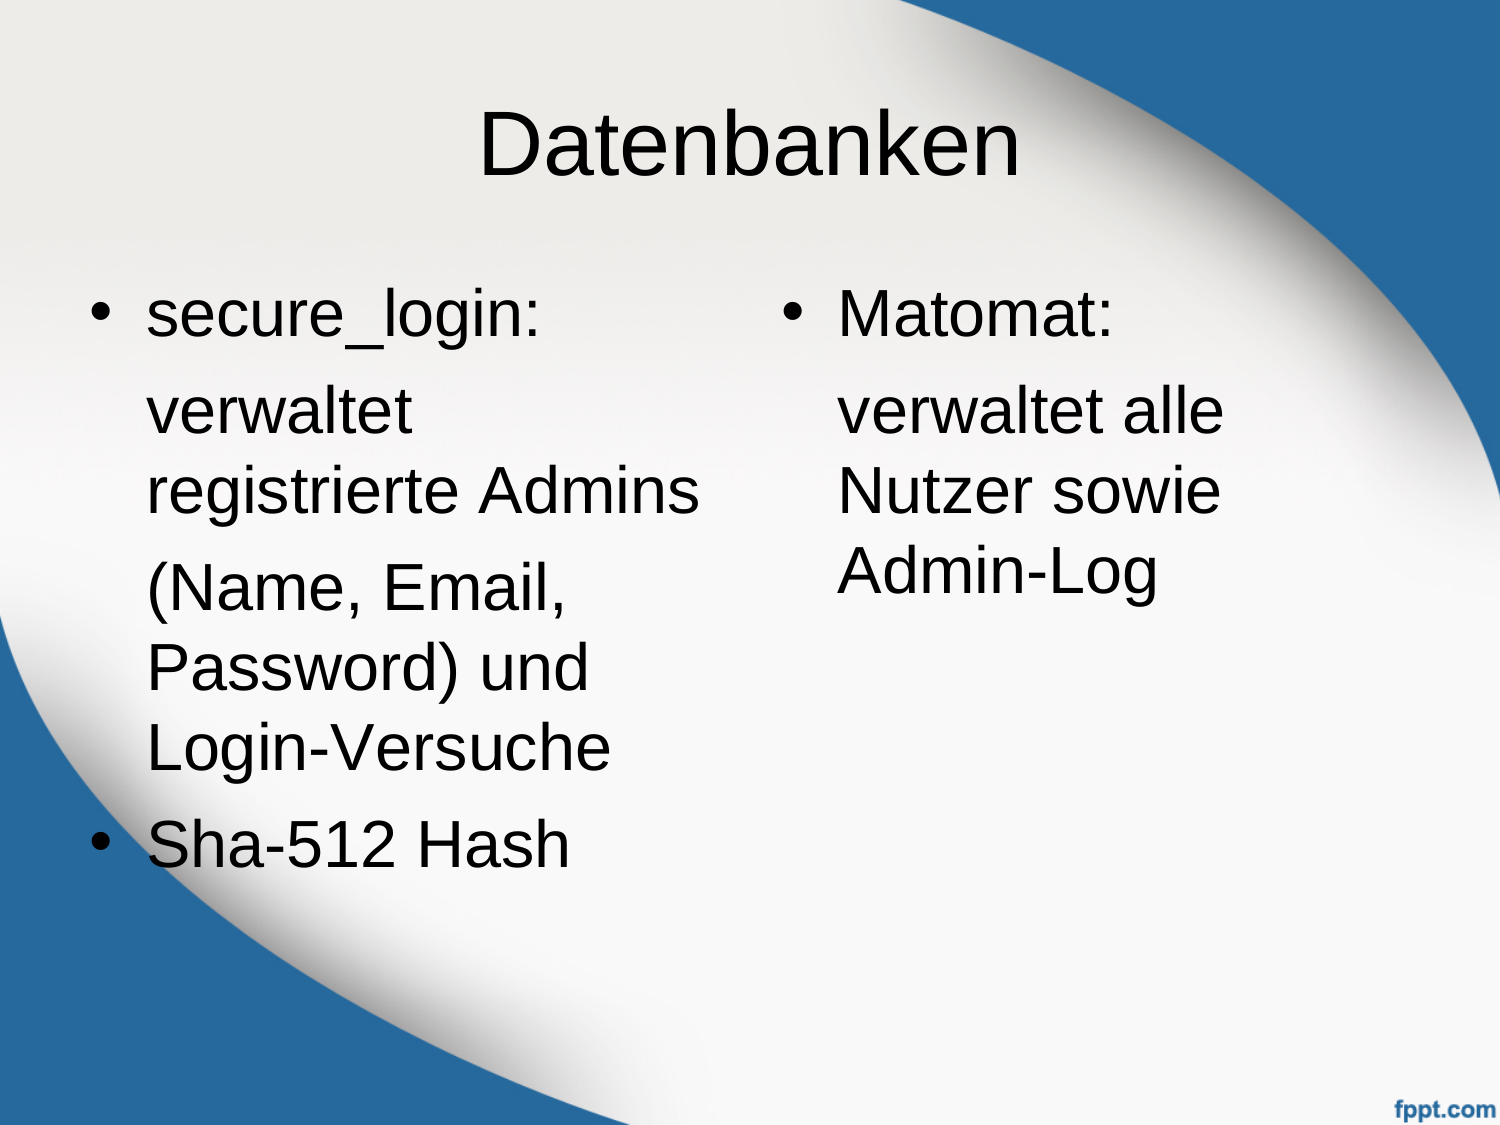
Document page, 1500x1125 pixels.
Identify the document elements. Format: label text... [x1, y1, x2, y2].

list Matomat: verwaltet alle Nutzer sowie Admin-Log [766, 262, 1426, 1018]
picture [0, 0, 1500, 1125]
list secure_login: verwaltet registrierte Admins (Name, Email, Password) und Login-Versuche Sha-512 Hash [75, 262, 734, 1018]
title Datenbanken [75, 21, 1426, 257]
